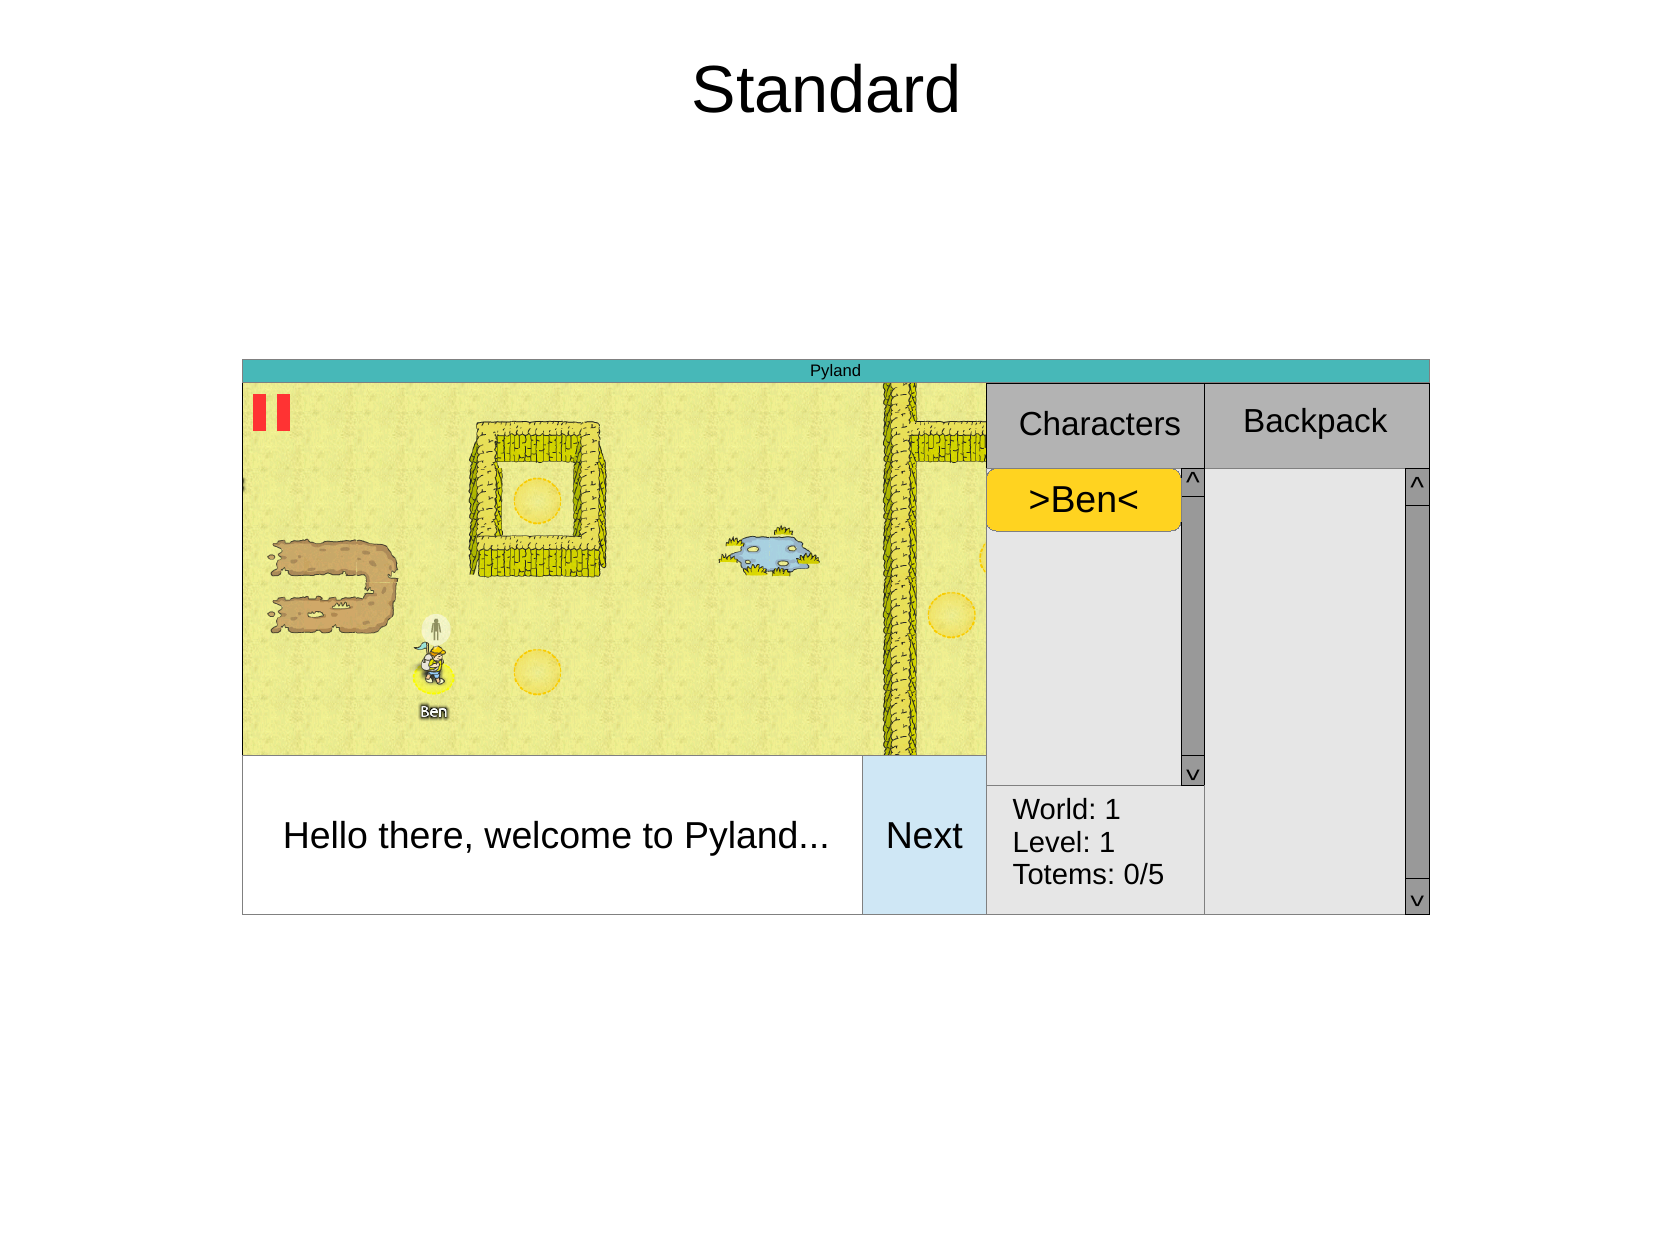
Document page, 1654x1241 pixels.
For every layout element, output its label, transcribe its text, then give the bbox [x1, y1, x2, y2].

text_box ^ [1181, 755, 1205, 785]
text_box Hello there, welcome to Pyland... [242, 755, 862, 915]
text_box World: 1 Level: 1 Totems: 0/5 [998, 785, 1211, 932]
text_box [277, 394, 290, 431]
text_box ^ [1405, 488, 1430, 506]
text_box Backpack [1228, 395, 1430, 488]
text_box ^ [1405, 878, 1430, 915]
title Standard [82, 49, 1571, 130]
text_box >Ben< [986, 468, 1182, 532]
picture [243, 388, 986, 755]
text_box Next [862, 755, 987, 915]
text_box ^ [1181, 468, 1205, 497]
text_box Pyland [242, 353, 1430, 388]
text_box [986, 388, 1430, 915]
text_box Characters [1003, 398, 1211, 451]
text_box [253, 394, 266, 431]
